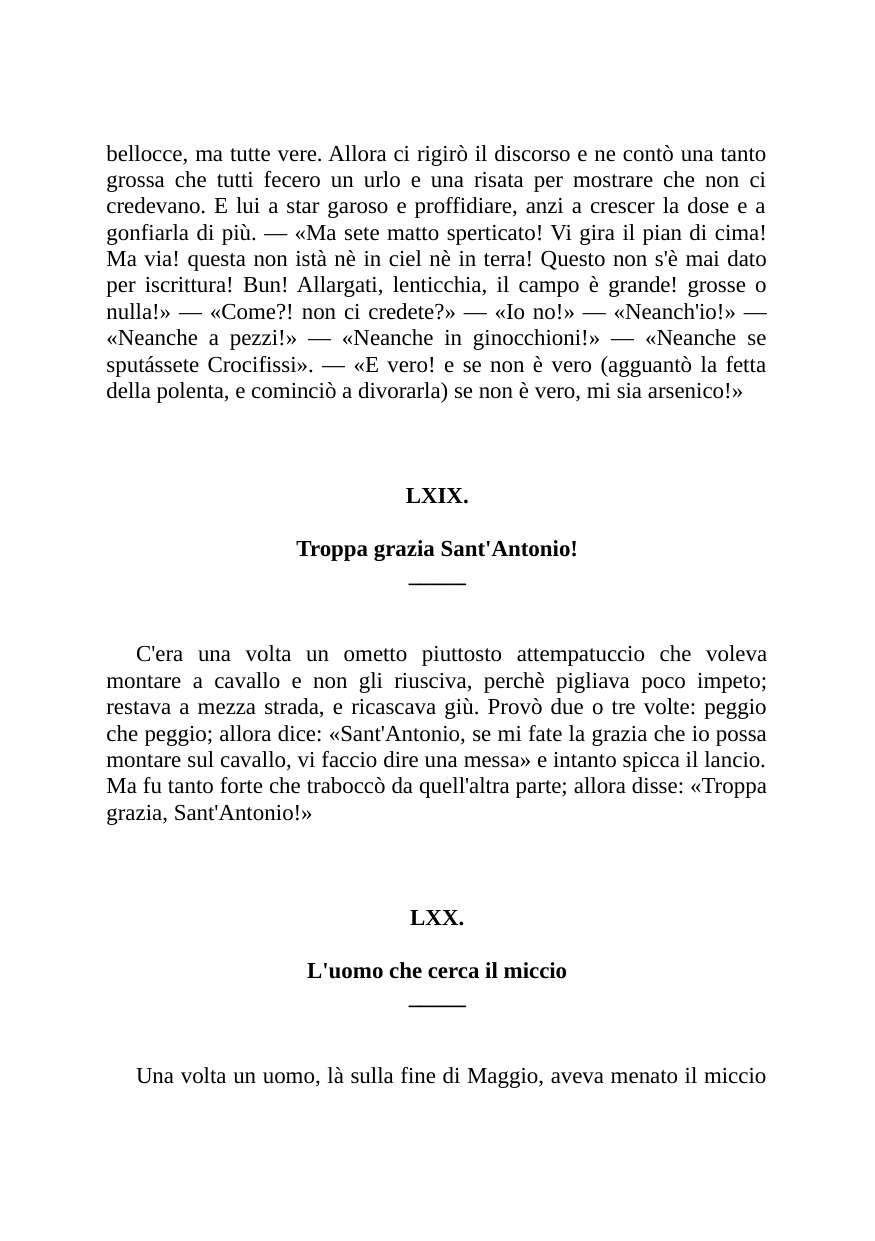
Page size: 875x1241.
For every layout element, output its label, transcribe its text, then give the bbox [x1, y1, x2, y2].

text C'era una volta un ometto piuttosto attempatuccio che voleva montare a cavallo e non gli riusciva, perchè pigliava poco impeto; restava a mezza strada, e ricascava giù. Provò due o tre volte: peggio che peggio; allora dice: «Sant'Antonio, se mi fate la grazia che io possa montare sul cavallo, vi faccio dire una messa» e intanto spicca il lancio. Ma fu tanto forte che traboccò da quell'altra parte; allora disse: «Troppa grazia, Sant'Antonio!» [106, 641, 768, 825]
text _____ [106, 983, 768, 1009]
text LXX. [106, 904, 768, 930]
text _____ [106, 561, 768, 588]
text LXIX. [106, 482, 768, 509]
text bellocce, ma tutte vere. Allora ci rigirò il discorso e ne contò una tanto grossa che tutti fecero un urlo e una risata per mostrare che non ci credevano. E lui a star garoso e proffidiare, anzi a crescer la dose e a gonfiarla di più. — «Ma sete matto sperticato! Vi gira il pian di cima! Ma via! questa non istà nè in ciel nè in terra! Questo non s'è mai dato per iscrittura! Bun! Allargati, lenticchia, il campo è grande! grosse o nulla!» — «Come?! non ci credete?» — «Io no!» — «Neanch'io!» — «Neanche a pezzi!» — «Neanche in ginocchioni!» — «Neanche se sputássete Crocifissi». — «E vero! e se non è vero (agguantò la fetta della polenta, e cominciò a divorarla) se non è vero, mi sia arsenico!» [106, 140, 768, 403]
text Una volta un uomo, là sulla fine di Maggio, aveva menato il miccio [106, 1062, 768, 1088]
text Troppa grazia Sant'Antonio! [106, 535, 768, 561]
text L'uomo che cerca il miccio [106, 957, 768, 983]
